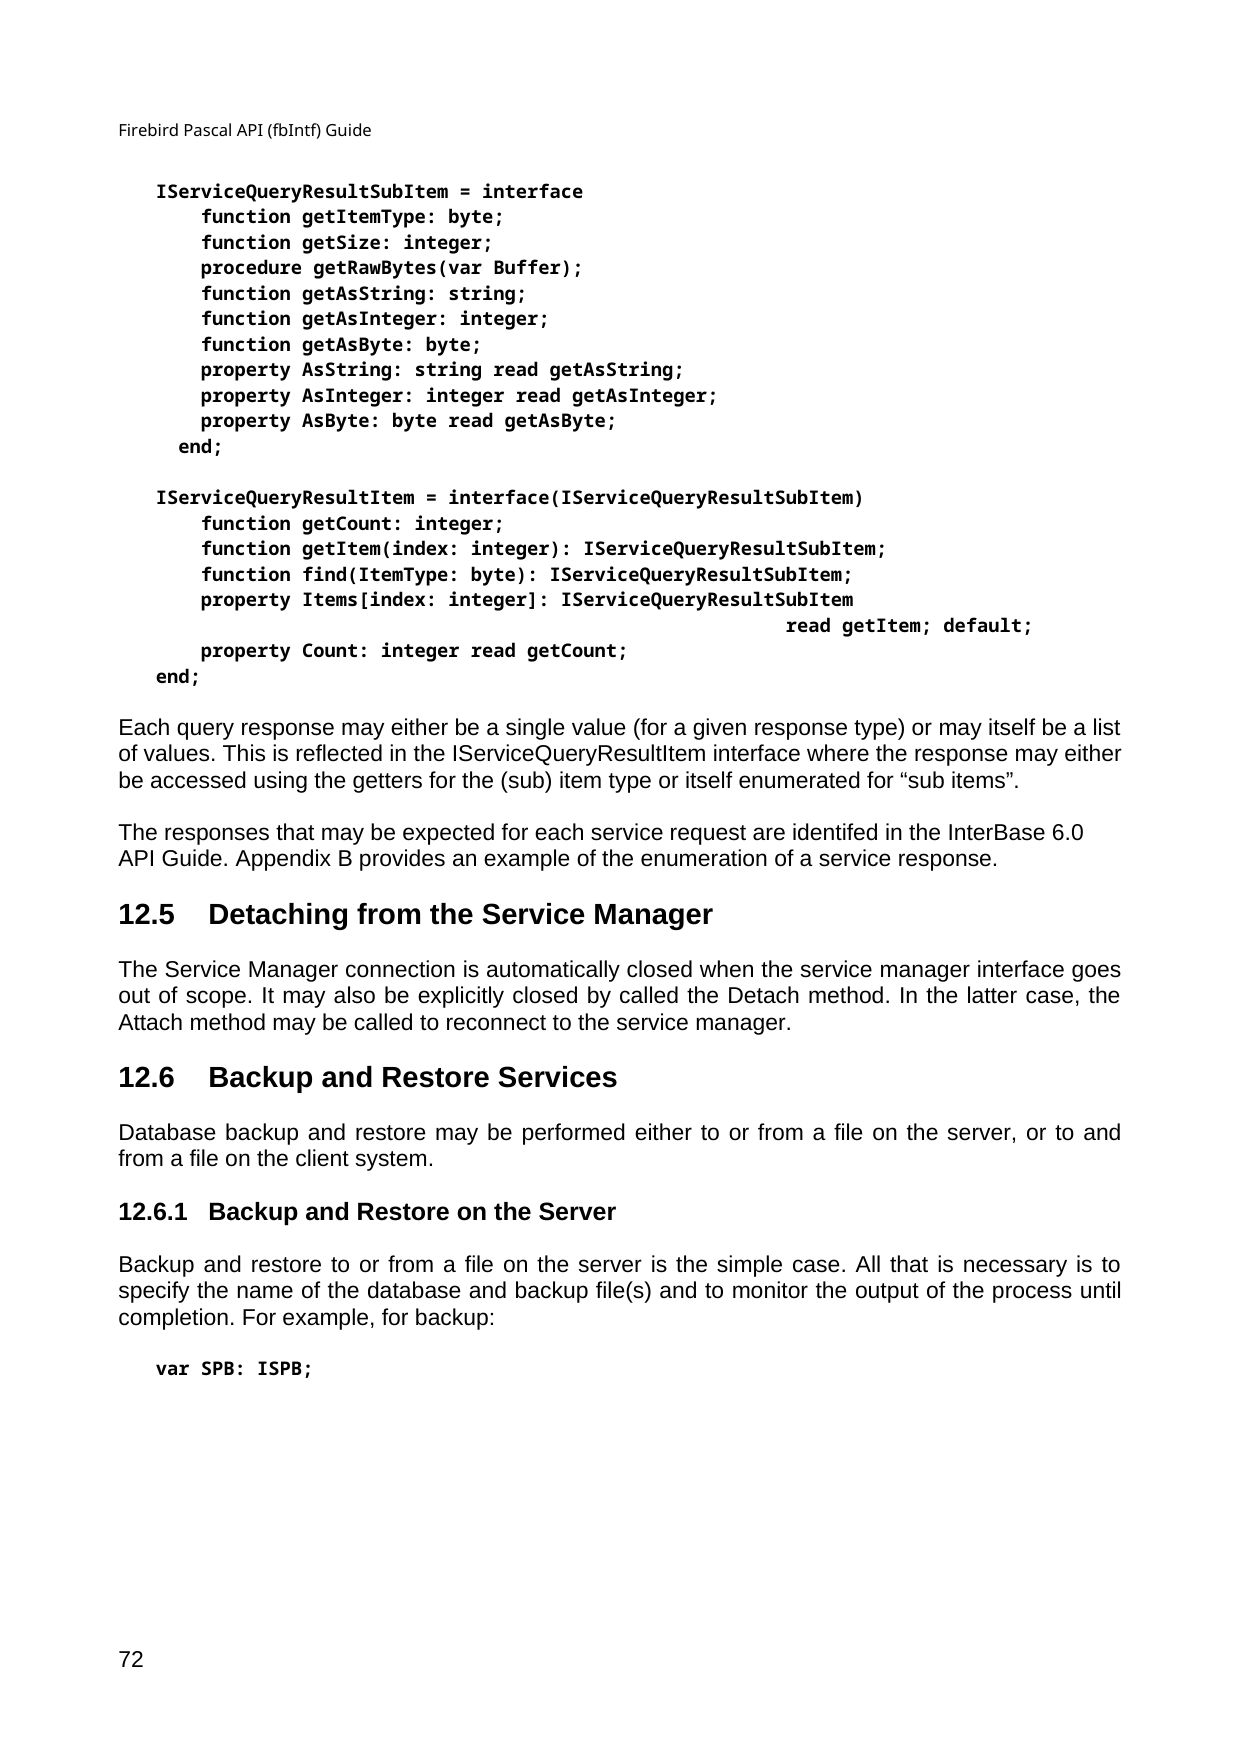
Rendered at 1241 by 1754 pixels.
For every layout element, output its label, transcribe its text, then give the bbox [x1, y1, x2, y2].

text function getAsByte: byte; [156, 331, 1122, 357]
text end; [156, 433, 1122, 459]
text property Count: integer read getCount; [156, 637, 1122, 663]
subtitle Detaching from the Service Manager [118, 897, 1122, 930]
text end; [156, 663, 1122, 688]
text function getAsInteger: integer; [156, 306, 1122, 331]
text var SPB: ISPB; [156, 1355, 1122, 1381]
text read getItem; default; [156, 612, 1122, 637]
text The Service Manager connection is automatically closed when the service manager interface goes out of scope. It may also be explicitly closed by called the Detach method. In the latter case, the Attach method may be called to reconnect to the service manager. [118, 956, 1122, 1035]
text IServiceQueryResultSubItem = interface [156, 178, 1122, 204]
text function getAsString: string; [156, 280, 1122, 306]
text function getItem(index: integer): IServiceQueryResultSubItem; [156, 535, 1122, 561]
subtitle Backup and Restore on the Server [118, 1197, 1122, 1226]
text procedure getRawBytes(var Buffer); [156, 255, 1122, 280]
subtitle Backup and Restore Services [118, 1060, 1122, 1093]
text IServiceQueryResultItem = interface(IServiceQueryResultSubItem) [156, 484, 1122, 510]
text property AsByte: byte read getAsByte; [156, 408, 1122, 433]
text Backup and restore to or from a file on the server is the simple case. All that is necessary is to specify the name of the database and backup file(s) and to monitor the output of the process until completion. For example, for backup: [118, 1251, 1122, 1330]
text Each query response may either be a single value (for a given response type) or may itself be a list of values. This is reflected in the IServiceQueryResultItem interface where the response may either be accessed using the getters for the (sub) item type or itself enumerated for “sub items”. [118, 714, 1122, 793]
text The responses that may be expected for each service request are identifed in the InterBase 6.0 API Guide. Appendix B. provides an example of the enumeration of a service response. [118, 819, 1122, 871]
text property AsInteger: integer read getAsInteger; [156, 382, 1122, 408]
text function getCount: integer; [156, 510, 1122, 535]
text function getSize: integer; [156, 229, 1122, 255]
text property AsString: string read getAsString; [156, 357, 1122, 382]
text Database backup and restore may be performed either to or from a file on the server, or to and from a file on the client system. [118, 1119, 1122, 1172]
text function find(ItemType: byte): IServiceQueryResultSubItem; [156, 561, 1122, 586]
text property Items[index: integer]: IServiceQueryResultSubItem [156, 586, 1122, 612]
text function getItemType: byte; [156, 204, 1122, 229]
